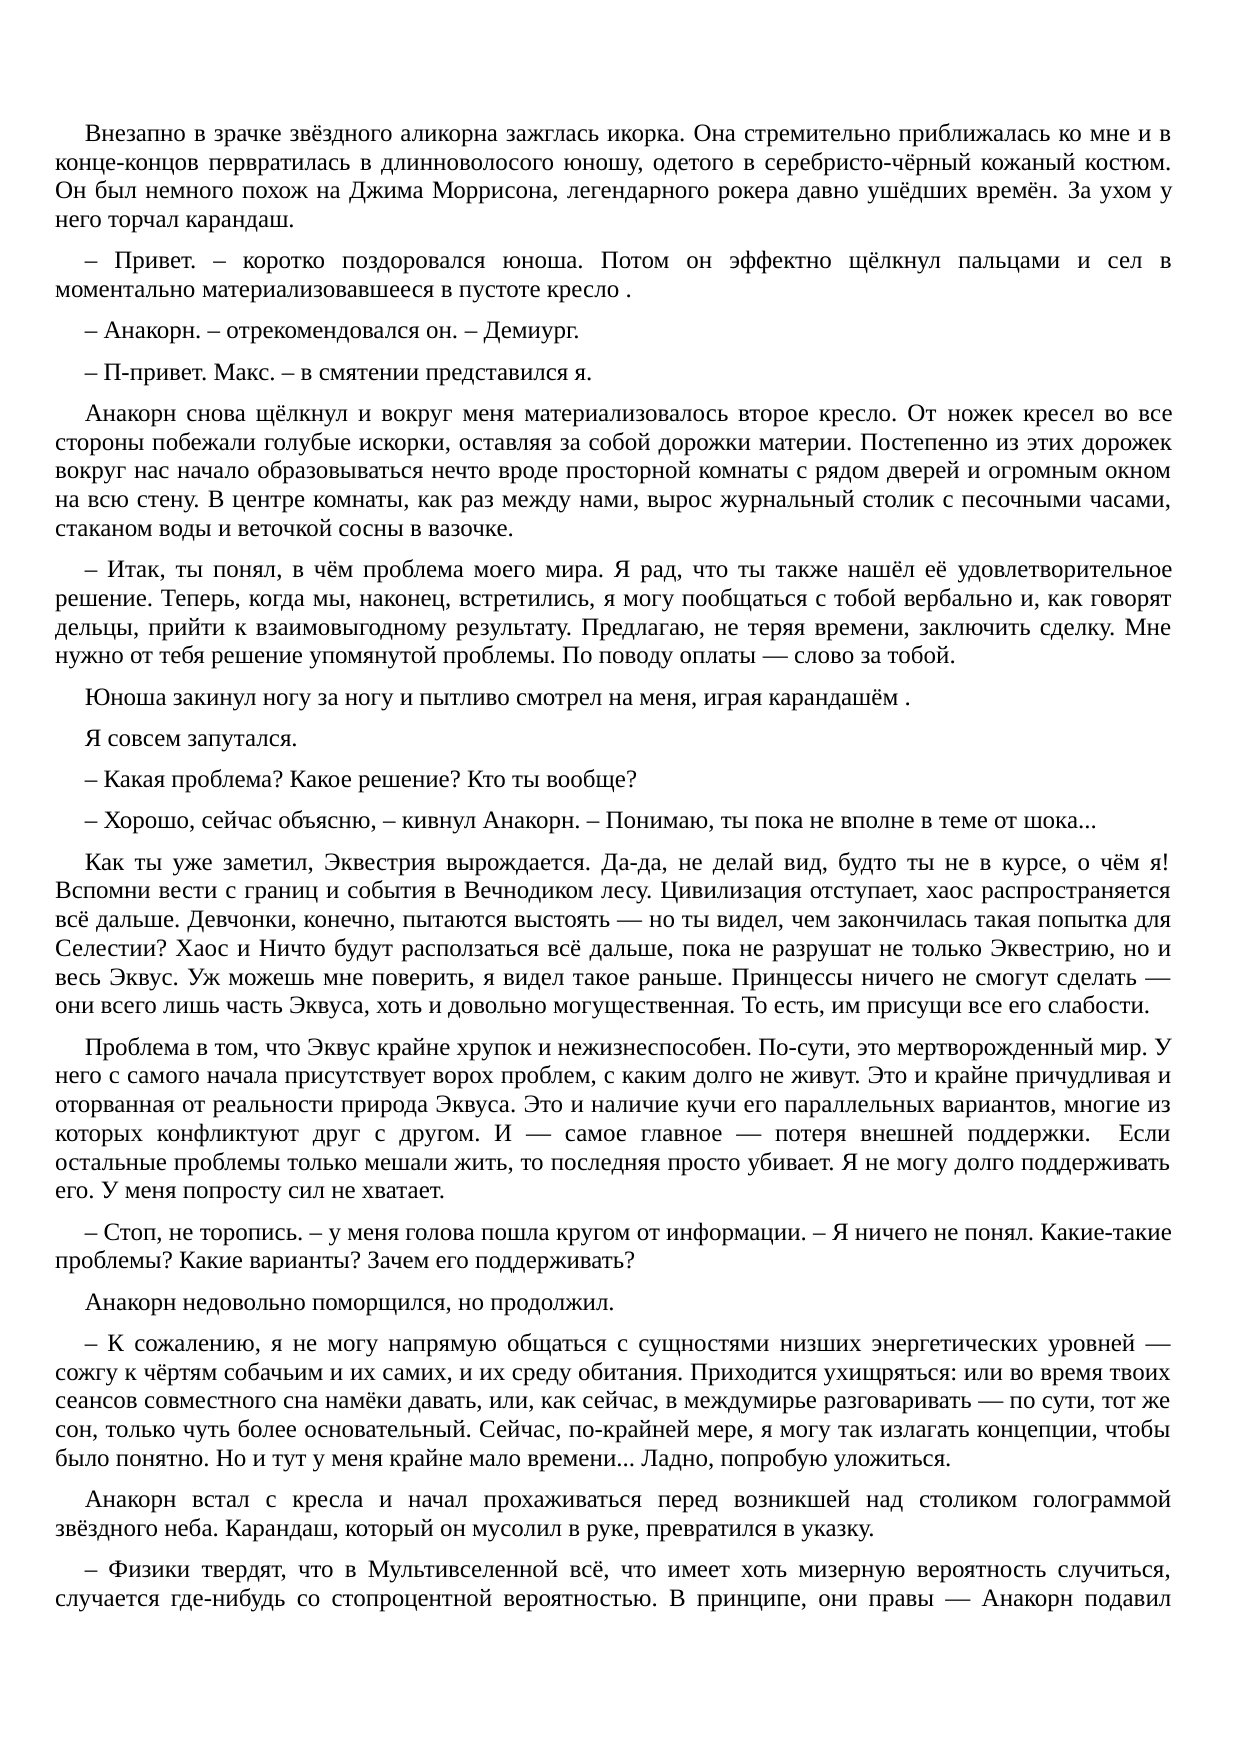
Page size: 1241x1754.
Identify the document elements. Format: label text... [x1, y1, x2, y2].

text Проблема в том, что Эквус крайне хрупок и нежизнеспособен. По-сути, это мертворожденный мир. У него с самого начала присутствует ворох проблем, с каким долго не живут. Это и крайне причудливая и оторванная от реальности природа Эквуса. Это и наличие кучи его параллельных вариантов, многие из которых конфликтуют друг с другом. И — самое главное — потеря внешней поддержки. Если остальные проблемы только мешали жить, то последняя просто убивает. Я не могу долго поддерживать его. У меня попросту сил не хватает. [55, 1032, 1172, 1204]
text Юноша закинул ногу за ногу и пытливо смотрел на меня, играя карандашём . [55, 682, 1172, 711]
text – Итак, ты понял, в чём проблема моего мира. Я рад, что ты также нашёл её удовлетворительное решение. Теперь, когда мы, наконец, встретились, я могу пообщаться с тобой вербально и, как говорят дельцы, прийти к взаимовыгодному результату. Предлагаю, не теряя времени, заключить сделку. Мне нужно от тебя решение упомянутой проблемы. По поводу оплаты — слово за тобой. [55, 554, 1172, 669]
text – К сожалению, я не могу напрямую общаться с сущностями низших энергетических уровней — сожгу к чёртям собачьим и их самих, и их среду обитания. Приходится ухищряться: или во время твоих сеансов совместного сна намёки давать, или, как сейчас, в междумирье разговаривать — по сути, тот же сон, только чуть более основательный. Сейчас, по-крайней мере, я могу так излагать концепции, чтобы было понятно. Но и тут у меня крайне мало времени... Ладно, попробую уложиться. [55, 1328, 1172, 1472]
text – Анакорн. – отрекомендовался он. – Демиург. [55, 316, 1172, 344]
text – Физики твердят, что в Мультивселенной всё, что имеет хоть мизерную вероятность случиться, случается где-нибудь со стопроцентной вероятностью. В принципе, они правы — Анакорн подавил [55, 1554, 1172, 1612]
text Как ты уже заметил, Эквестрия вырождается. Да-да, не делай вид, будто ты не в курсе, о чём я! Вспомни вести с границ и события в Вечнодиком лесу. Цивилизация отступает, хаос распространяется всё дальше. Девчонки, конечно, пытаются выстоять — но ты видел, чем закончилась такая попытка для Селестии? Хаос и Ничто будут расползаться всё дальше, пока не разрушат не только Эквестрию, но и весь Эквус. Уж можешь мне поверить, я видел такое раньше. Принцессы ничего не смогут сделать — они всего лишь часть Эквуса, хоть и довольно могущественная. То есть, им присущи все его слабости. [55, 847, 1172, 1019]
text Внезапно в зрачке звёздного аликорна зажглась икорка. Она стремительно приближалась ко мне и в конце-концов первратилась в длинноволосого юношу, одетого в серебристо-чёрный кожаный костюм. Он был немного похож на Джима Моррисона, легендарного рокера давно ушёдших времён. За ухом у него торчал карандаш. [55, 118, 1172, 233]
text Анакорн встал с кресла и начал прохаживаться перед возникшей над столиком голограммой звёздного неба. Карандаш, который он мусолил в руке, превратился в указку. [55, 1484, 1172, 1542]
text – Привет. – коротко поздоровался юноша. Потом он эффектно щёлкнул пальцами и сел в моментально материализовавшееся в пустоте кресло . [55, 246, 1172, 303]
text Анакорн недовольно поморщился, но продолжил. [55, 1287, 1172, 1316]
text – Стоп, не торопись. – у меня голова пошла кругом от информации. – Я ничего не понял. Какие-такие проблемы? Какие варианты? Зачем его поддерживать? [55, 1217, 1172, 1274]
text – П-привет. Макс. – в смятении представился я. [55, 357, 1172, 386]
text – Хорошо, сейчас объясню, – кивнул Анакорн. – Понимаю, ты пока не вполне в теме от шока... [55, 806, 1172, 834]
text – Какая проблема? Какое решение? Кто ты вообще? [55, 764, 1172, 793]
text Анакорн снова щёлкнул и вокруг меня материализовалось второе кресло. От ножек кресел во все стороны побежали голубые искорки, оставляя за собой дорожки материи. Постепенно из этих дорожек вокруг нас начало образовываться нечто вроде просторной комнаты с рядом дверей и огромным окном на всю стену. В центре комнаты, как раз между нами, вырос журнальный столик с песочными часами, стаканом воды и веточкой сосны в вазочке. [55, 398, 1172, 542]
text Я совсем запутался. [55, 723, 1172, 752]
